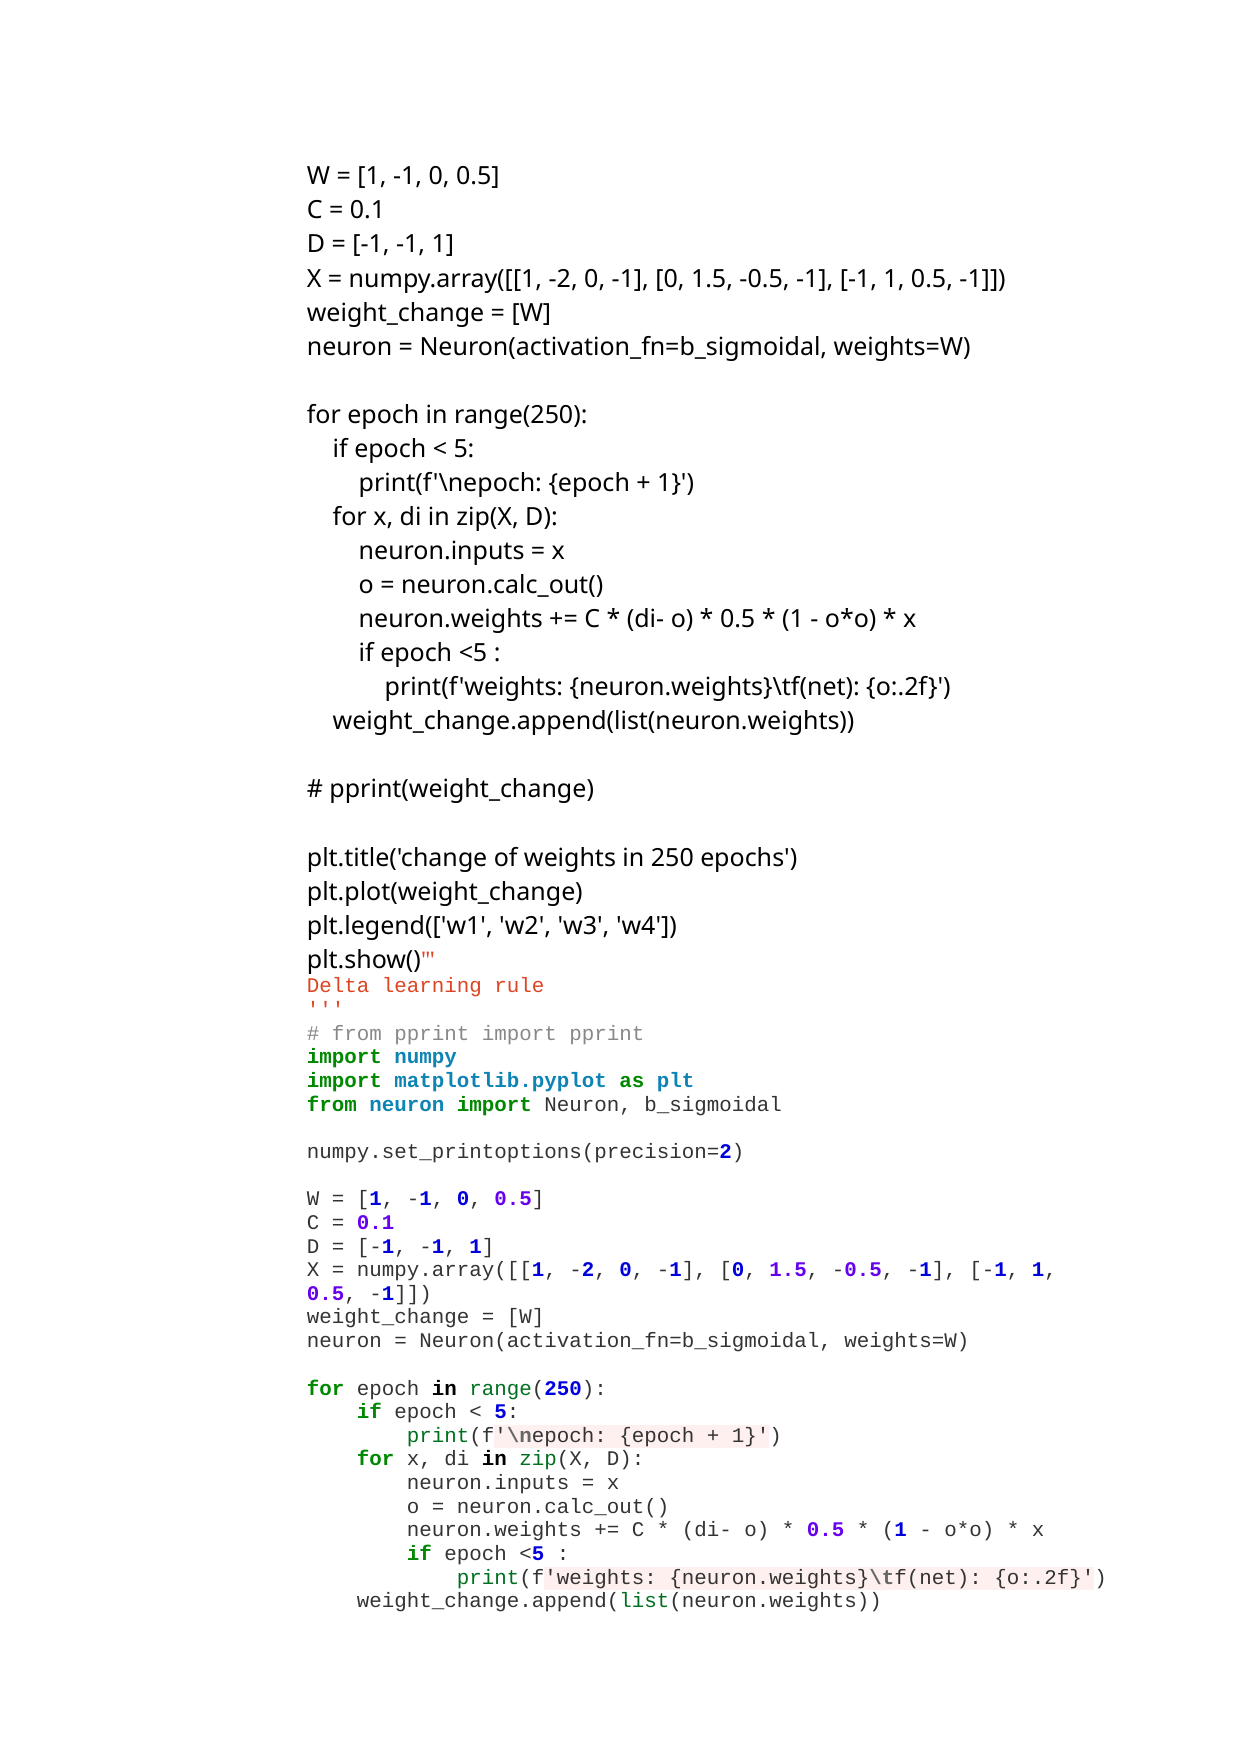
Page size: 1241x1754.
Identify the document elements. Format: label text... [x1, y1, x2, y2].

table_cell W = [1, -1, 0, 0.5] C = 0.1 D = [-1, -1, 1] X = numpy.array([[1, -2, 0, -1], [0, 1.5, -0.5, -1], [-1, 1, 0.5, -1]]) weight_change = [W] neuron = Neuron(activation_fn=b_sigmoidal, weights=W) for epoch in range(250): if epoch < 5: print(f'\nepoch: {epoch + 1}') for x, di in zip(X, D): neuron.inputs = x o = neuron.calc_out() neuron.weights += C * (di- o) * 0.5 * (1 - o*o) * x if epoch <5 : print(f'weights: {neuron.weights}\tf(net): {o:.2f}') weight_change.append(list(neuron.weights)) # pprint(weight_change) plt.title('change of weights in 250 epochs') plt.plot(weight_change) plt.legend(['w1', 'w2', 'w3', 'w4']) plt.show()''' Delta learning rule ''' # from pprint import pprint import numpy import matplotlib.pyplot as plt from neuron import Neuron, b_sigmoidal numpy.set_printoptions(precision=2) W = [1, -1, 0, 0.5] C = 0.1 D = [-1, -1, 1] X = numpy.array([[1, -2, 0, -1], [0, 1.5, -0.5, -1], [-1, 1, 0.5, -1]]) weight_change = [W] neuron = Neuron(activation_fn=b_sigmoidal, weights=W) for epoch in range(250): if epoch < 5: print(f'\nepoch: {epoch + 1}') for x, di in zip(X, D): neuron.inputs = x o = neuron.calc_out() neuron.weights += C * (di- o) * 0.5 * (1 - o*o) * x if epoch <5 : print(f'weights: {neuron.weights}\tf(net): {o:.2f}') weight_change.append(list(neuron.weights)) [302, 119, 1123, 1620]
table_cell [119, 119, 301, 1620]
